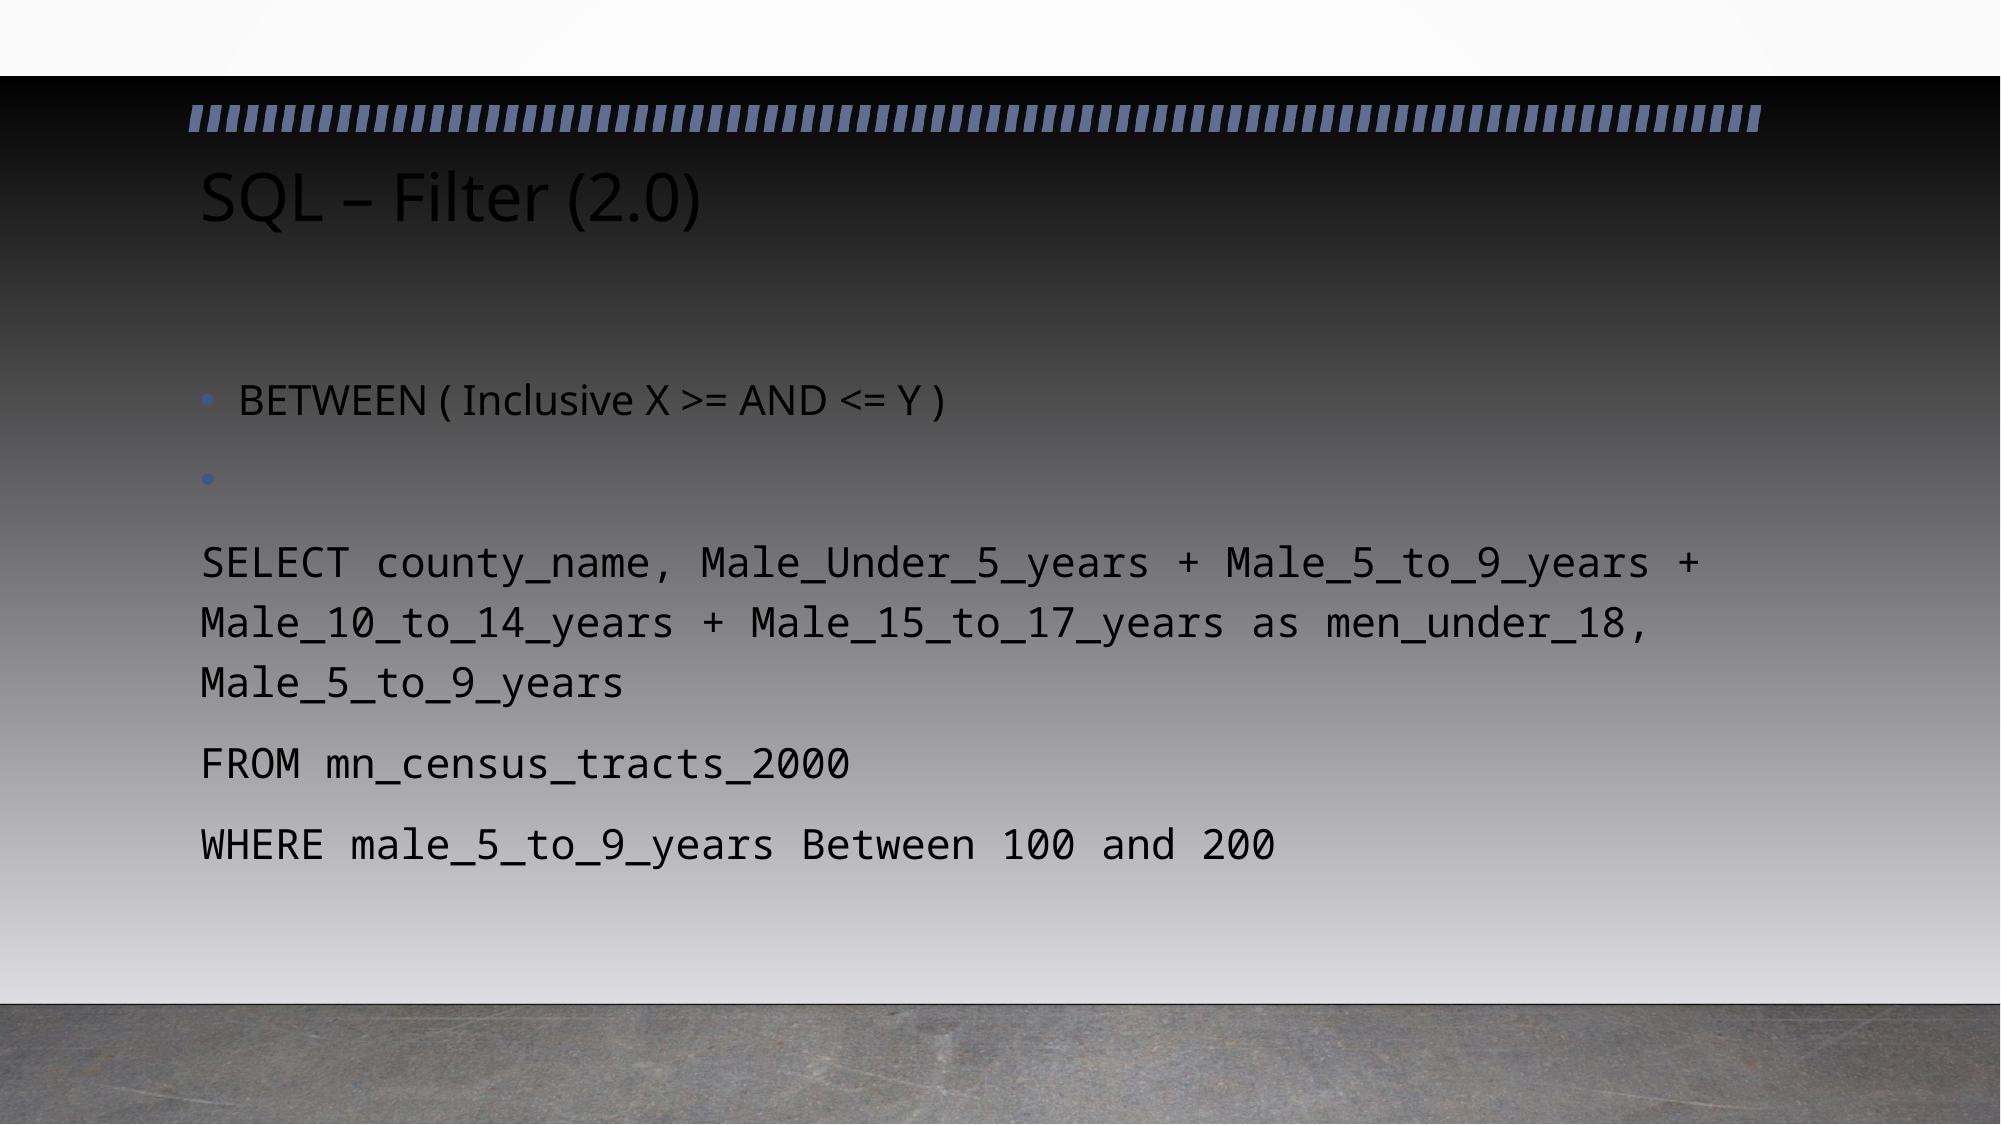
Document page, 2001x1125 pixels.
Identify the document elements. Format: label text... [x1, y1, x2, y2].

title SQL – Filter (2.0) [185, 156, 1761, 329]
list BETWEEN ( Inclusive X >= AND <= Y ) SELECT county_name, Male_Under_5_years + Male_5_to_9_years + Male_10_to_14_years + Male_15_to_17_years as men_under_18, Male_5_to_9_years FROM mn_census_tracts_2000 WHERE male_5_to_9_years Between 100 and 200 [185, 356, 1761, 897]
